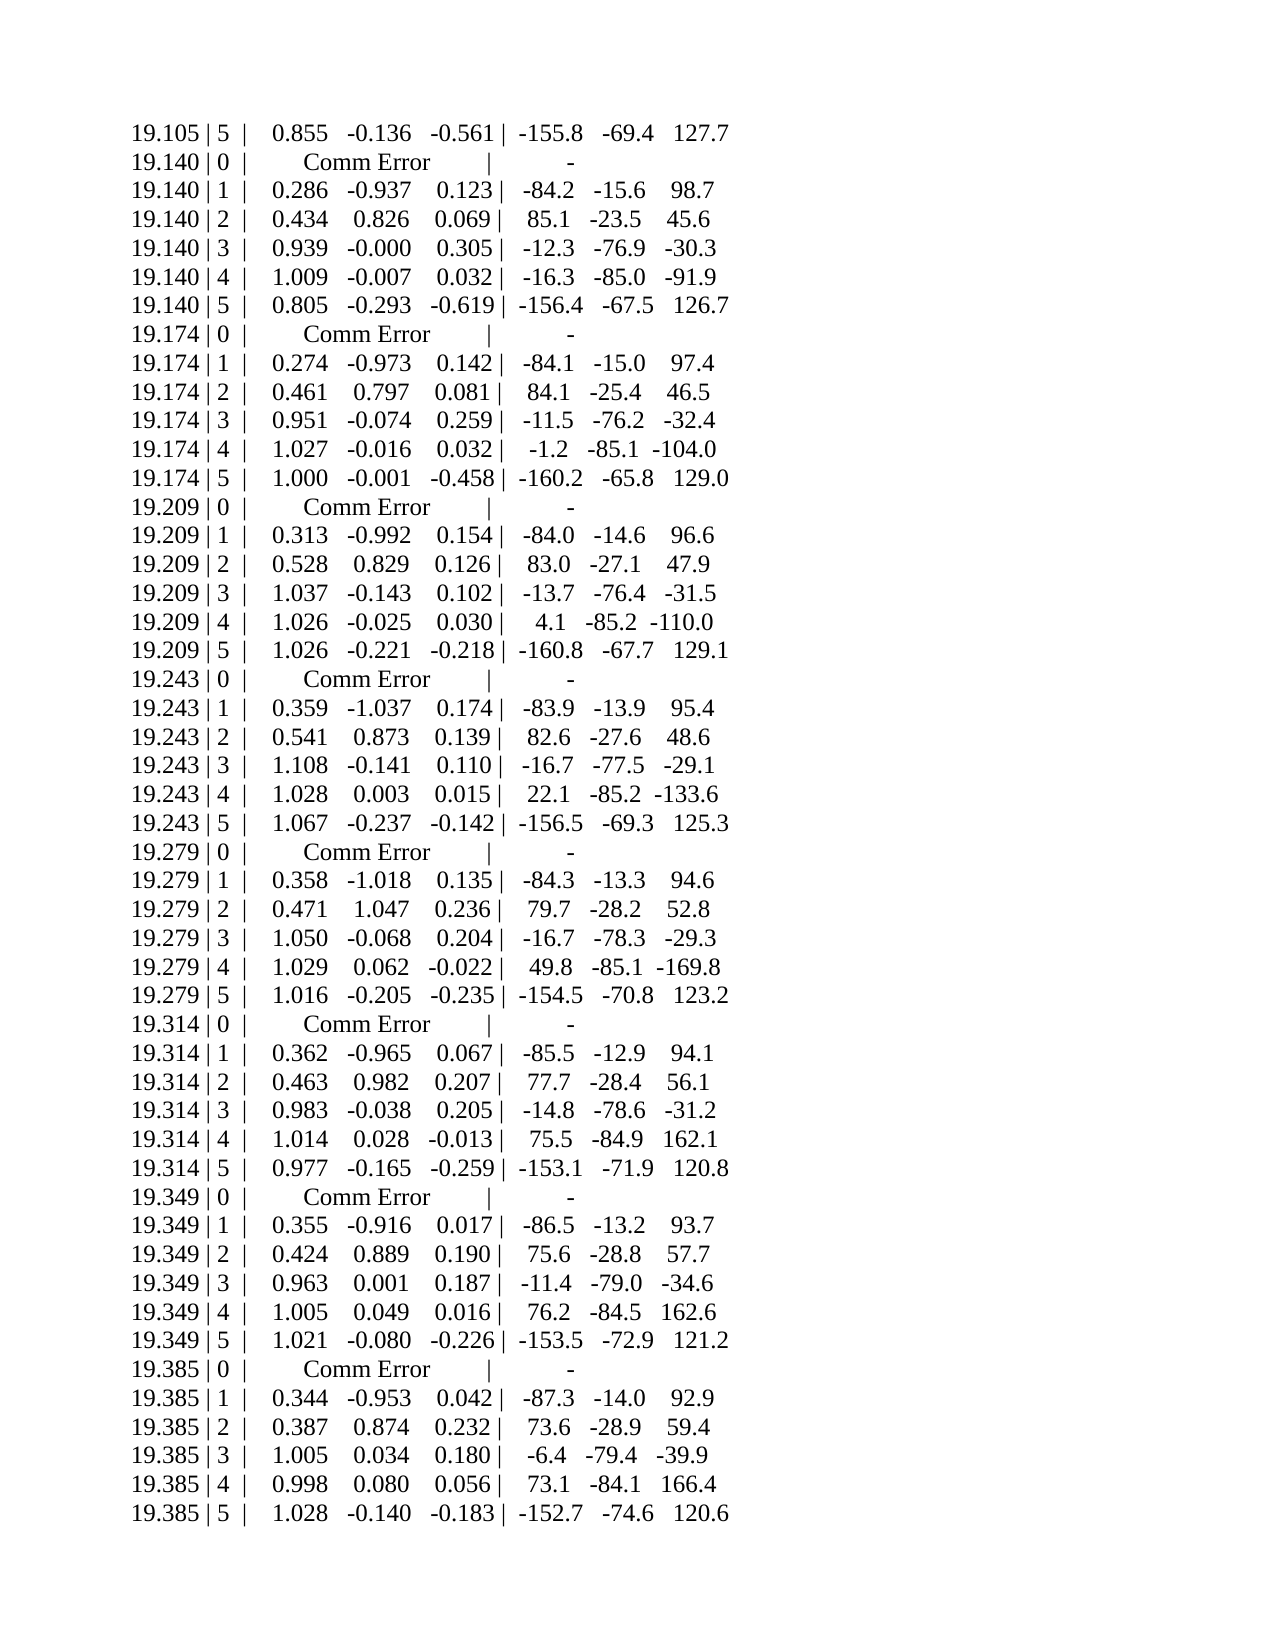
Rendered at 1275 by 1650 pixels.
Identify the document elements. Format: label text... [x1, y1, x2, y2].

text 19.174 | 0 | Comm Error | - [118, 319, 1157, 348]
text 19.279 | 5 | 1.016 -0.205 -0.235 | -154.5 -70.8 123.2 [118, 981, 1157, 1009]
text 19.349 | 4 | 1.005 0.049 0.016 | 76.2 -84.5 162.6 [118, 1297, 1157, 1326]
text 19.174 | 2 | 0.461 0.797 0.081 | 84.1 -25.4 46.5 [118, 377, 1157, 406]
text 19.209 | 4 | 1.026 -0.025 0.030 | 4.1 -85.2 -110.0 [118, 607, 1157, 636]
text 19.279 | 0 | Comm Error | - [118, 837, 1157, 866]
text 19.243 | 0 | Comm Error | - [118, 664, 1157, 693]
text 19.279 | 2 | 0.471 1.047 0.236 | 79.7 -28.2 52.8 [118, 894, 1157, 923]
text 19.314 | 0 | Comm Error | - [118, 1009, 1157, 1038]
text 19.243 | 1 | 0.359 -1.037 0.174 | -83.9 -13.9 95.4 [118, 693, 1157, 722]
text 19.174 | 1 | 0.274 -0.973 0.142 | -84.1 -15.0 97.4 [118, 348, 1157, 377]
text 19.174 | 4 | 1.027 -0.016 0.032 | -1.2 -85.1 -104.0 [118, 434, 1157, 463]
text 19.349 | 5 | 1.021 -0.080 -0.226 | -153.5 -72.9 121.2 [118, 1326, 1157, 1354]
text 19.243 | 5 | 1.067 -0.237 -0.142 | -156.5 -69.3 125.3 [118, 808, 1157, 837]
text 19.140 | 5 | 0.805 -0.293 -0.619 | -156.4 -67.5 126.7 [118, 291, 1157, 319]
text 19.209 | 5 | 1.026 -0.221 -0.218 | -160.8 -67.7 129.1 [118, 636, 1157, 664]
text 19.105 | 5 | 0.855 -0.136 -0.561 | -155.8 -69.4 127.7 [118, 118, 1157, 147]
text 19.243 | 4 | 1.028 0.003 0.015 | 22.1 -85.2 -133.6 [118, 779, 1157, 808]
text 19.174 | 3 | 0.951 -0.074 0.259 | -11.5 -76.2 -32.4 [118, 406, 1157, 434]
text 19.314 | 5 | 0.977 -0.165 -0.259 | -153.1 -71.9 120.8 [118, 1153, 1157, 1182]
text 19.314 | 2 | 0.463 0.982 0.207 | 77.7 -28.4 56.1 [118, 1067, 1157, 1096]
text 19.314 | 1 | 0.362 -0.965 0.067 | -85.5 -12.9 94.1 [118, 1038, 1157, 1067]
text 19.385 | 2 | 0.387 0.874 0.232 | 73.6 -28.9 59.4 [118, 1412, 1157, 1441]
text 19.385 | 3 | 1.005 0.034 0.180 | -6.4 -79.4 -39.9 [118, 1441, 1157, 1469]
text 19.140 | 3 | 0.939 -0.000 0.305 | -12.3 -76.9 -30.3 [118, 233, 1157, 262]
text 19.140 | 1 | 0.286 -0.937 0.123 | -84.2 -15.6 98.7 [118, 176, 1157, 204]
text 19.209 | 2 | 0.528 0.829 0.126 | 83.0 -27.1 47.9 [118, 549, 1157, 578]
text 19.140 | 0 | Comm Error | - [118, 147, 1157, 176]
text 19.314 | 3 | 0.983 -0.038 0.205 | -14.8 -78.6 -31.2 [118, 1096, 1157, 1124]
text 19.385 | 4 | 0.998 0.080 0.056 | 73.1 -84.1 166.4 [118, 1469, 1157, 1498]
text 19.349 | 3 | 0.963 0.001 0.187 | -11.4 -79.0 -34.6 [118, 1268, 1157, 1297]
text 19.174 | 5 | 1.000 -0.001 -0.458 | -160.2 -65.8 129.0 [118, 463, 1157, 492]
text 19.349 | 1 | 0.355 -0.916 0.017 | -86.5 -13.2 93.7 [118, 1211, 1157, 1239]
text 19.243 | 3 | 1.108 -0.141 0.110 | -16.7 -77.5 -29.1 [118, 751, 1157, 779]
text 19.140 | 4 | 1.009 -0.007 0.032 | -16.3 -85.0 -91.9 [118, 262, 1157, 291]
text 19.209 | 1 | 0.313 -0.992 0.154 | -84.0 -14.6 96.6 [118, 521, 1157, 549]
text 19.349 | 2 | 0.424 0.889 0.190 | 75.6 -28.8 57.7 [118, 1239, 1157, 1268]
text 19.314 | 4 | 1.014 0.028 -0.013 | 75.5 -84.9 162.1 [118, 1124, 1157, 1153]
text 19.385 | 0 | Comm Error | - [118, 1354, 1157, 1383]
text 19.279 | 3 | 1.050 -0.068 0.204 | -16.7 -78.3 -29.3 [118, 923, 1157, 952]
text 19.243 | 2 | 0.541 0.873 0.139 | 82.6 -27.6 48.6 [118, 722, 1157, 751]
text 19.349 | 0 | Comm Error | - [118, 1182, 1157, 1211]
text 19.385 | 1 | 0.344 -0.953 0.042 | -87.3 -14.0 92.9 [118, 1383, 1157, 1412]
text 19.209 | 3 | 1.037 -0.143 0.102 | -13.7 -76.4 -31.5 [118, 578, 1157, 607]
text 19.209 | 0 | Comm Error | - [118, 492, 1157, 521]
text 19.279 | 1 | 0.358 -1.018 0.135 | -84.3 -13.3 94.6 [118, 866, 1157, 894]
text 19.385 | 5 | 1.028 -0.140 -0.183 | -152.7 -74.6 120.6 [118, 1498, 1157, 1527]
text 19.140 | 2 | 0.434 0.826 0.069 | 85.1 -23.5 45.6 [118, 204, 1157, 233]
text 19.279 | 4 | 1.029 0.062 -0.022 | 49.8 -85.1 -169.8 [118, 952, 1157, 981]
